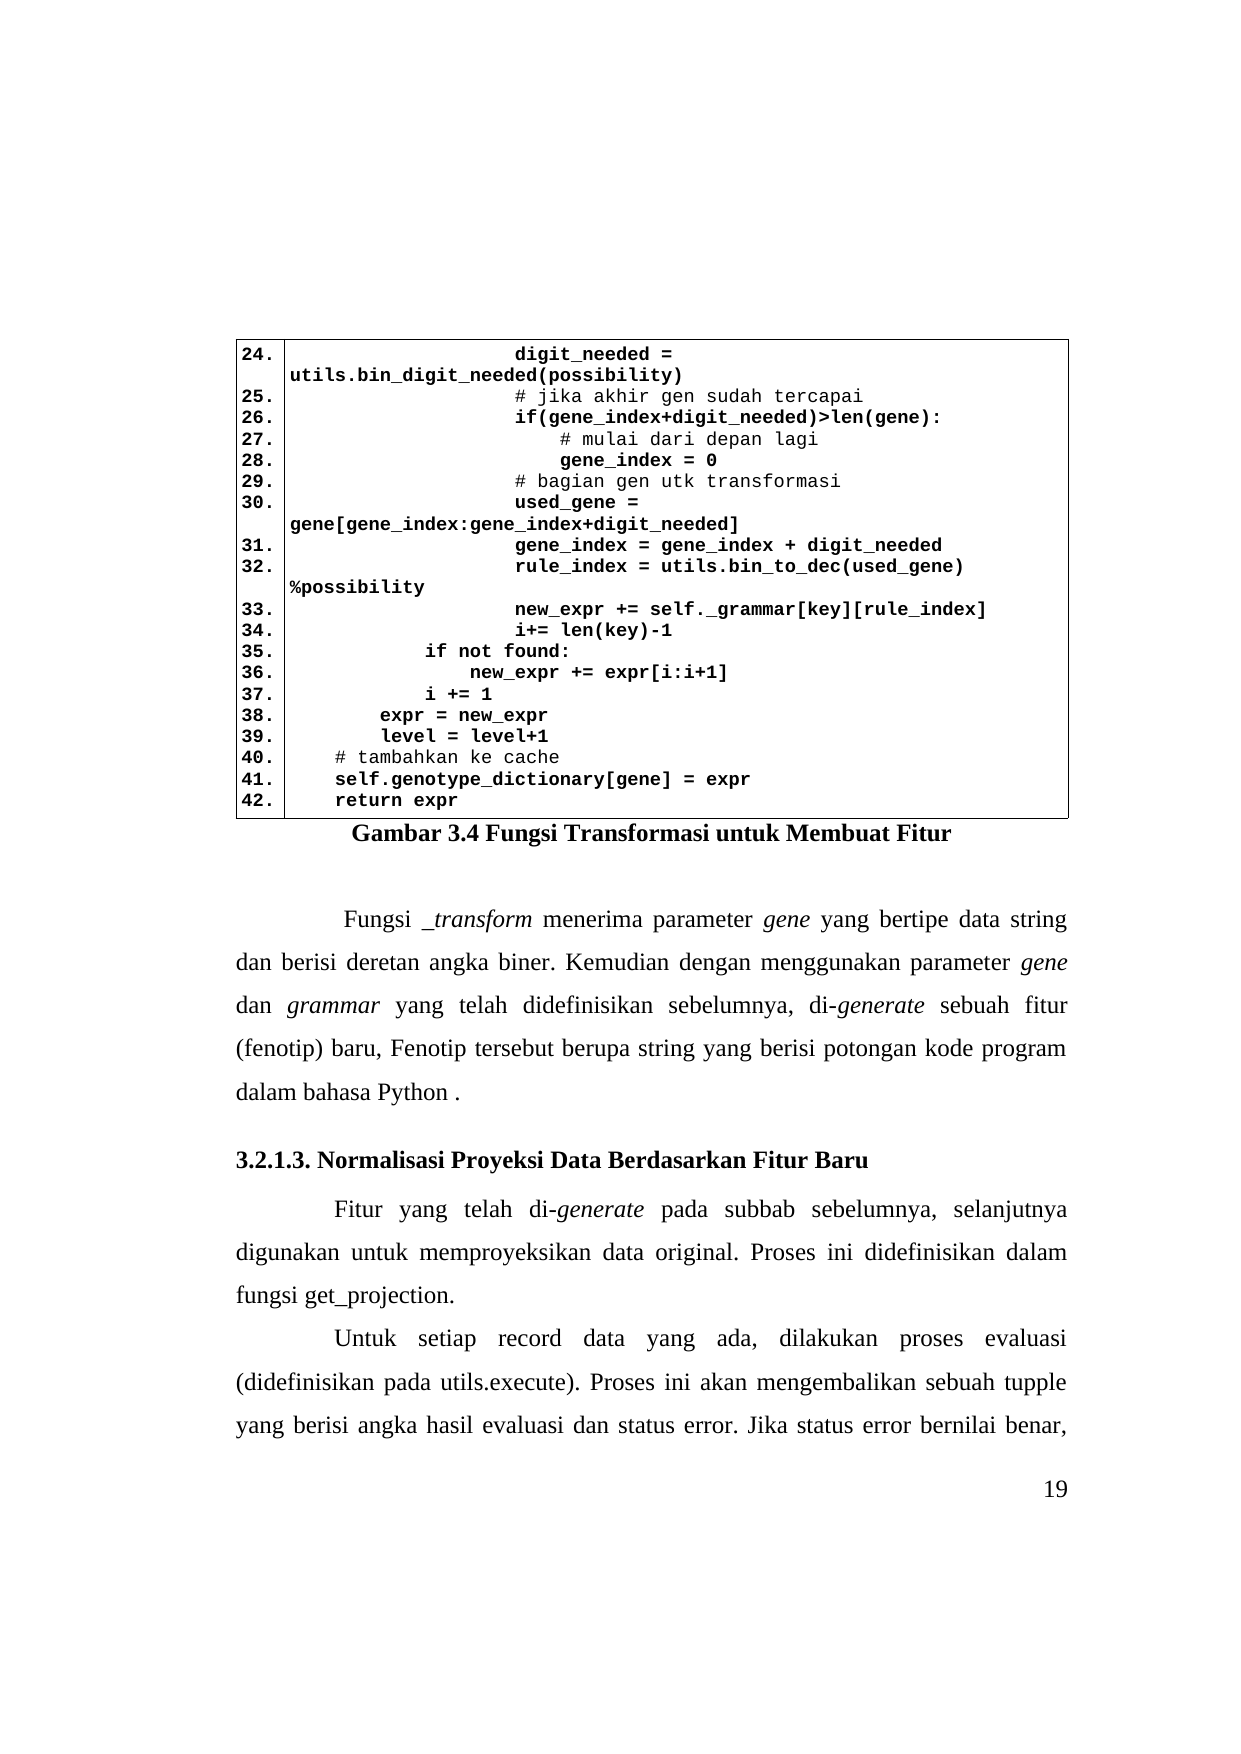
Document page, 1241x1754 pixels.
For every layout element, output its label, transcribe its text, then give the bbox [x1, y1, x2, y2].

text Gambar 3.4 Fungsi Transformasi untuk Membuat Fitur [236, 819, 1068, 847]
text Fungsi _transform menerima parameter gene yang bertipe data string dan berisi deretan angka biner. Kemudian dengan menggunakan parameter gene dan grammar yang telah didefinisikan sebelumnya, di-generate sebuah fitur (fenotip) baru, Fenotip tersebut berupa string yang berisi potongan kode program dalam bahasa Python . [236, 904, 1068, 1105]
subtitle Normalisasi Proyeksi Data Berdasarkan Fitur Baru [236, 1145, 1068, 1173]
table_header 24. 25. 26. 27. 28. 29. 30. 31. 32. 33. 34. 35. 36. 37. 38. 39. 40. 41. 42. [237, 340, 284, 818]
text Untuk setiap record data yang ada, dilakukan proses evaluasi (didefinisikan pada utils.execute). Proses ini akan mengembalikan sebuah tupple yang berisi angka hasil evaluasi dan status error. Jika status error bernilai benar, [236, 1323, 1068, 1438]
table_header digit_needed = utils.bin_digit_needed(possibility) # jika akhir gen sudah tercapai if(gene_index+digit_needed)>len(gene): # mulai dari depan lagi gene_index = 0 # bagian gen utk transformasi used_gene = gene[gene_index:gene_index+digit_needed] gene_index = gene_index + digit_needed rule_index = utils.bin_to_dec(used_gene)%possibility new_expr += self._grammar[key][rule_index] i+= len(key)-1 if not found: new_expr += expr[i:i+1] i += 1 expr = new_expr level = level+1 # tambahkan ke cache self.genotype_dictionary[gene] = expr return expr [285, 340, 1068, 818]
text Fitur yang telah di-generate pada subbab sebelumnya, selanjutnya digunakan untuk memproyeksikan data original. Proses ini didefinisikan dalam fungsi get_projection. [236, 1194, 1068, 1309]
